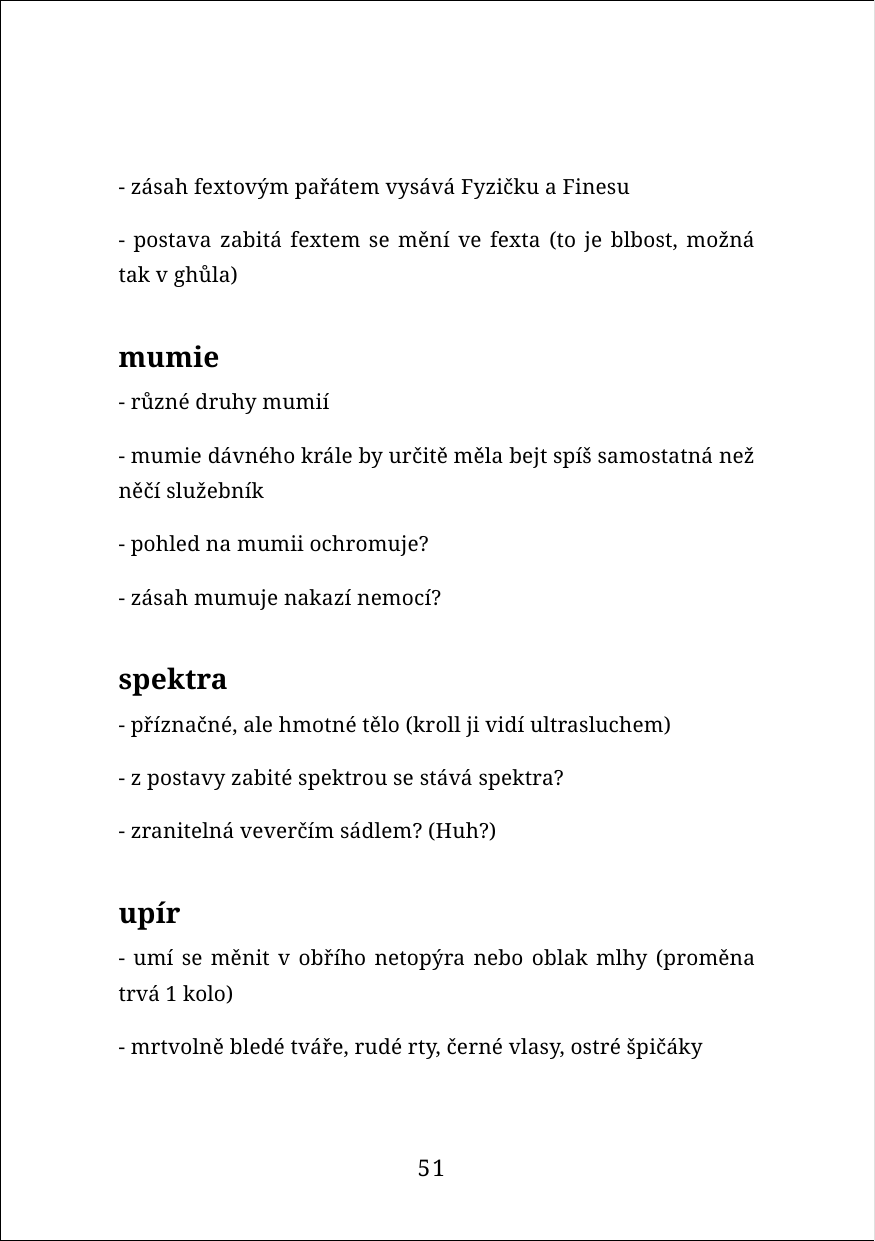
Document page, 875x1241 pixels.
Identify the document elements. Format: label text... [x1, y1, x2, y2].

text - zásah mumuje nakazí nemocí? [118, 583, 756, 611]
text - mumie dávného krále by určitě měla bejt spíš samostatná než něčí služebník [118, 441, 756, 505]
subtitle spektra [118, 659, 756, 698]
text - zranitelná veverčím sádlem? (Huh?) [118, 816, 756, 844]
text - z postavy zabité spektrou se stává spektra? [118, 763, 756, 791]
subtitle mumie [118, 337, 756, 376]
text - zásah fextovým pařátem vysává Fyzičku a Finesu [118, 172, 756, 200]
text - postava zabitá fextem se mění ve fexta (to je blbost, možná tak v ghůla) [118, 225, 756, 289]
text - různé druhy mumií [118, 387, 756, 416]
subtitle upír [118, 893, 756, 931]
text - mrtvolně bledé tváře, rudé rty, černé vlasy, ostré špičáky [118, 1032, 756, 1060]
text - příznačné, ale hmotné tělo (kroll ji vidí ultrasluchem) [118, 710, 756, 738]
text - umí se měnit v obřího netopýra nebo oblak mlhy (proměna trvá 1 kolo) [118, 943, 756, 1007]
text - pohled na mumii ochromuje? [118, 529, 756, 558]
